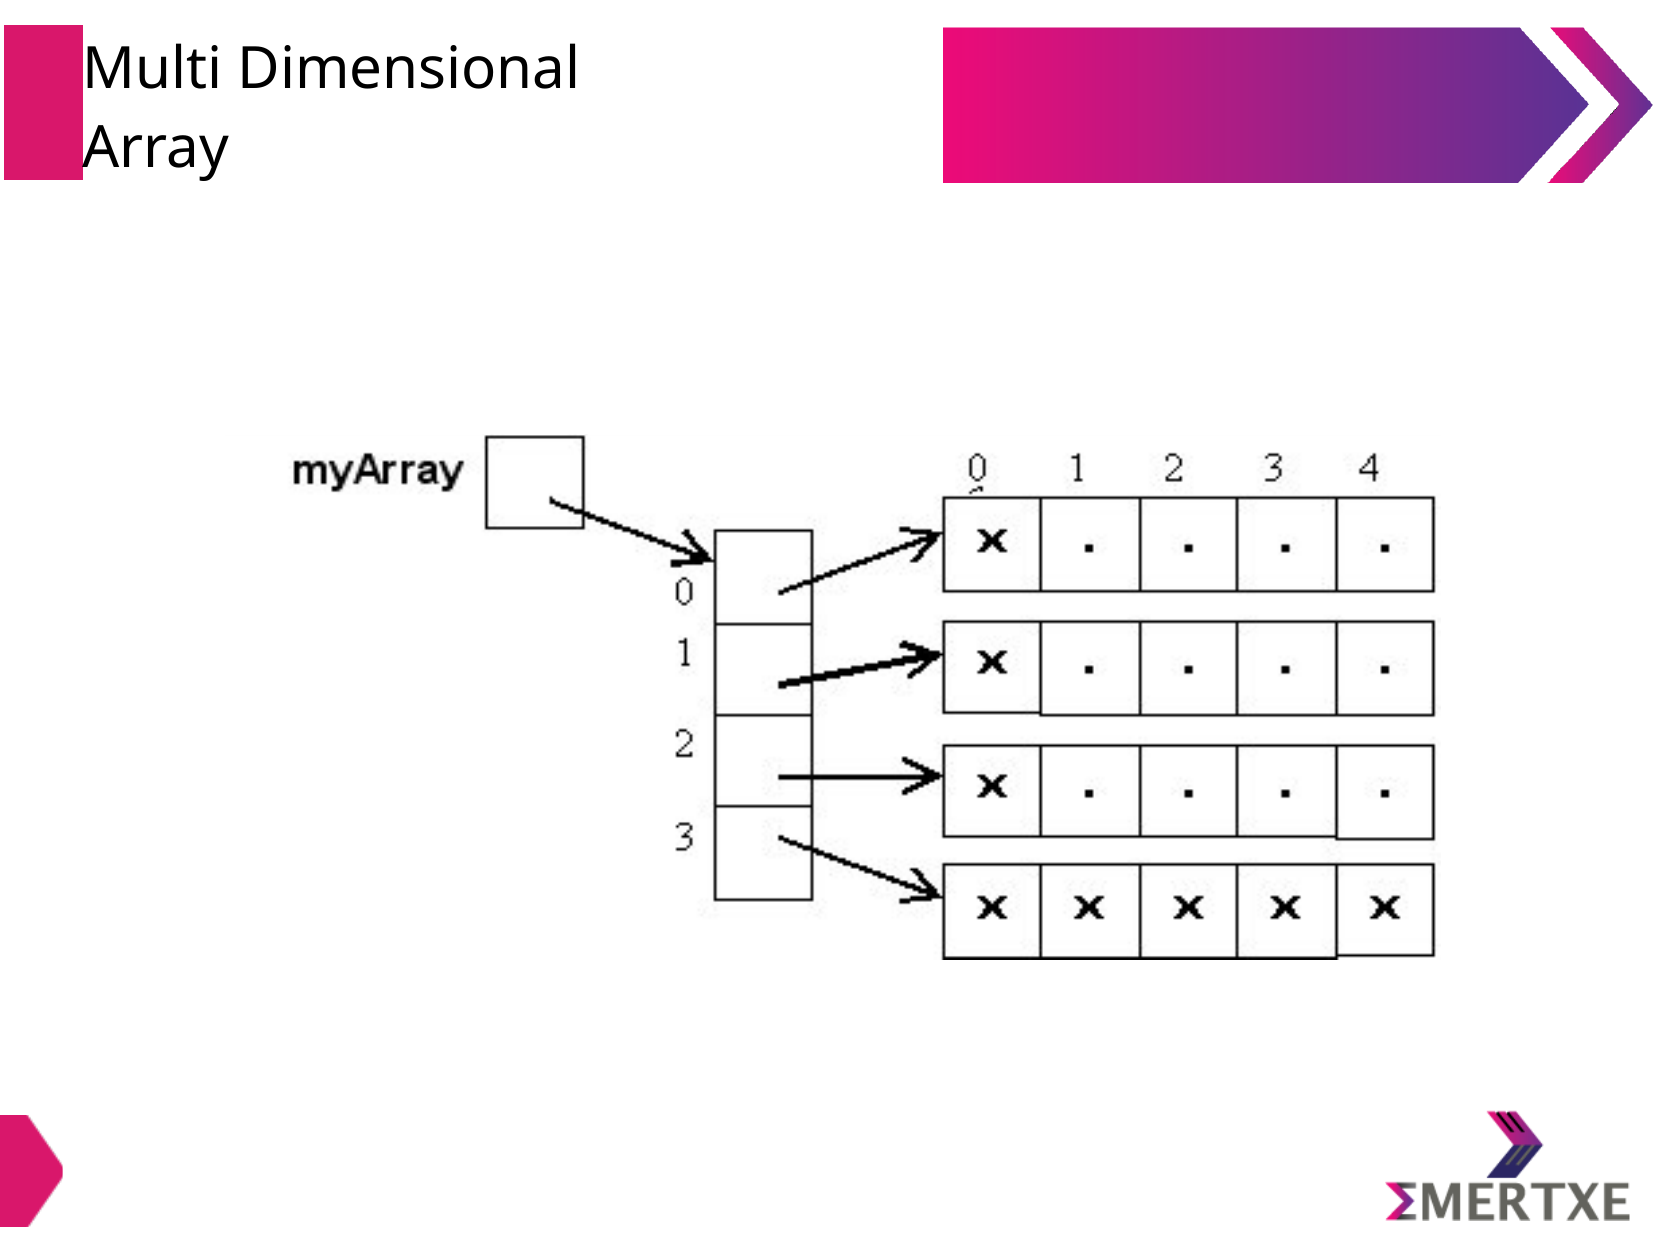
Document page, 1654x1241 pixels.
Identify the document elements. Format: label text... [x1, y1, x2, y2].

title Multi Dimensional Array [82, 2, 1571, 210]
picture [1385, 1107, 1631, 1221]
picture [225, 434, 1441, 961]
picture [1571, 27, 1653, 183]
